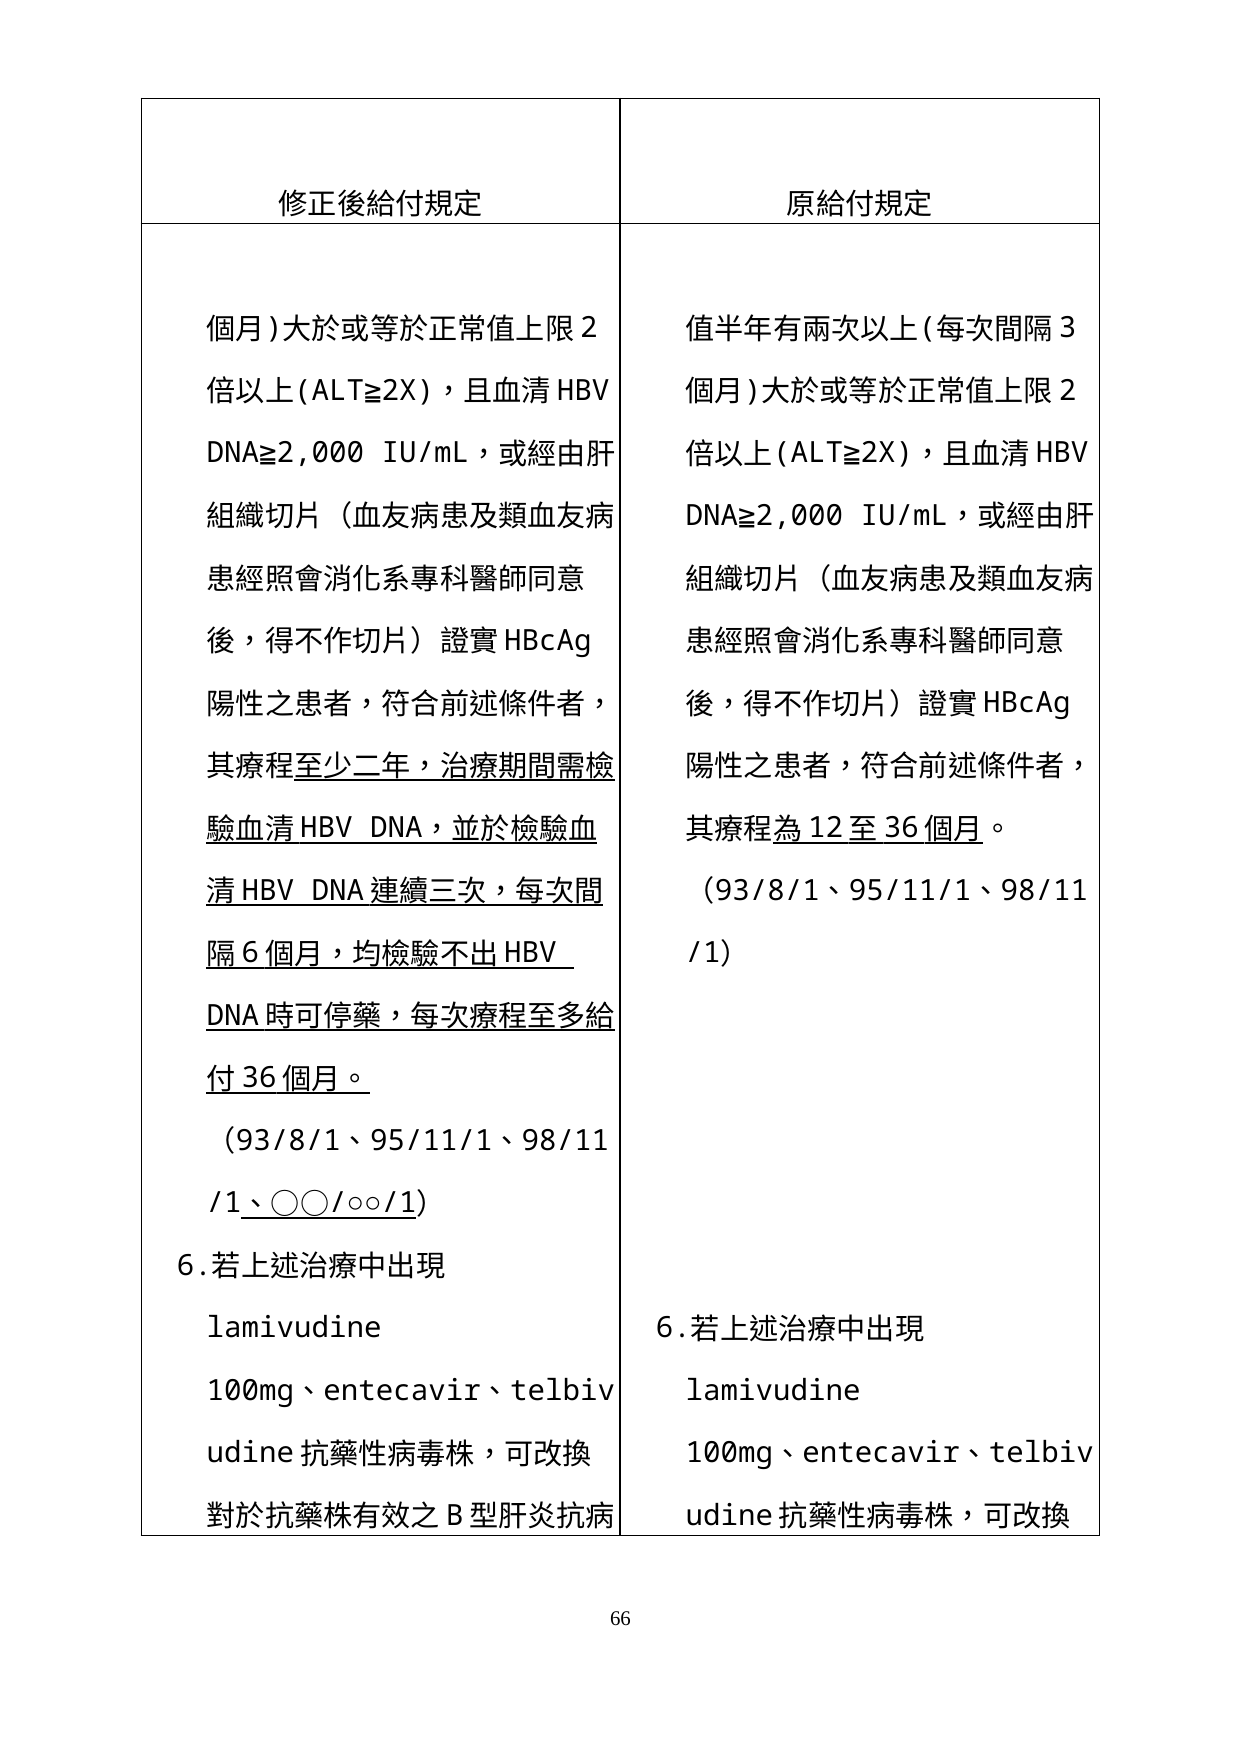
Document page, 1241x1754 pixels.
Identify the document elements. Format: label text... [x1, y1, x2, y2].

table_cell 值半年有兩次以上(每次間隔3個月)大於或等於正常值上限2倍以上(ALT≧2X)，且血清HBV DNA≧2,000 IU/mL，或經由肝組織切片（血友病患及類血友病患經照會消化系專科醫師同意後，得不作切片）證實HBcAg陽性之患者，符合前述條件者，其療程為12至36個月。（93/8/1、95/11/1、98/11/1） 6.若上述治療中出現lamivudine 100mg、entecavir、telbivudine抗藥性病毒株，可改換 [621, 224, 1099, 1535]
table_header 修正後給付規定 [142, 99, 619, 222]
table_header 原給付規定 [621, 99, 1099, 222]
table_cell 個月)大於或等於正常值上限2倍以上(ALT≧2X)，且血清HBV DNA≧2,000 IU/mL，或經由肝組織切片（血友病患及類血友病患經照會消化系專科醫師同意後，得不作切片）證實HBcAg陽性之患者，符合前述條件者，其療程至少二年，治療期間需檢驗血清HBV DNA，並於檢驗血清HBV DNA連續三次，每次間隔6個月，均檢驗不出HBV DNA時可停藥，每次療程至多給付36個月。（93/8/1、95/11/1、98/11/1、○○/○○/1） 6.若上述治療中出現lamivudine 100mg、entecavir、telbivudine抗藥性病毒株，可改換對於抗藥株有效之B型肝炎抗病 [142, 224, 619, 1535]
